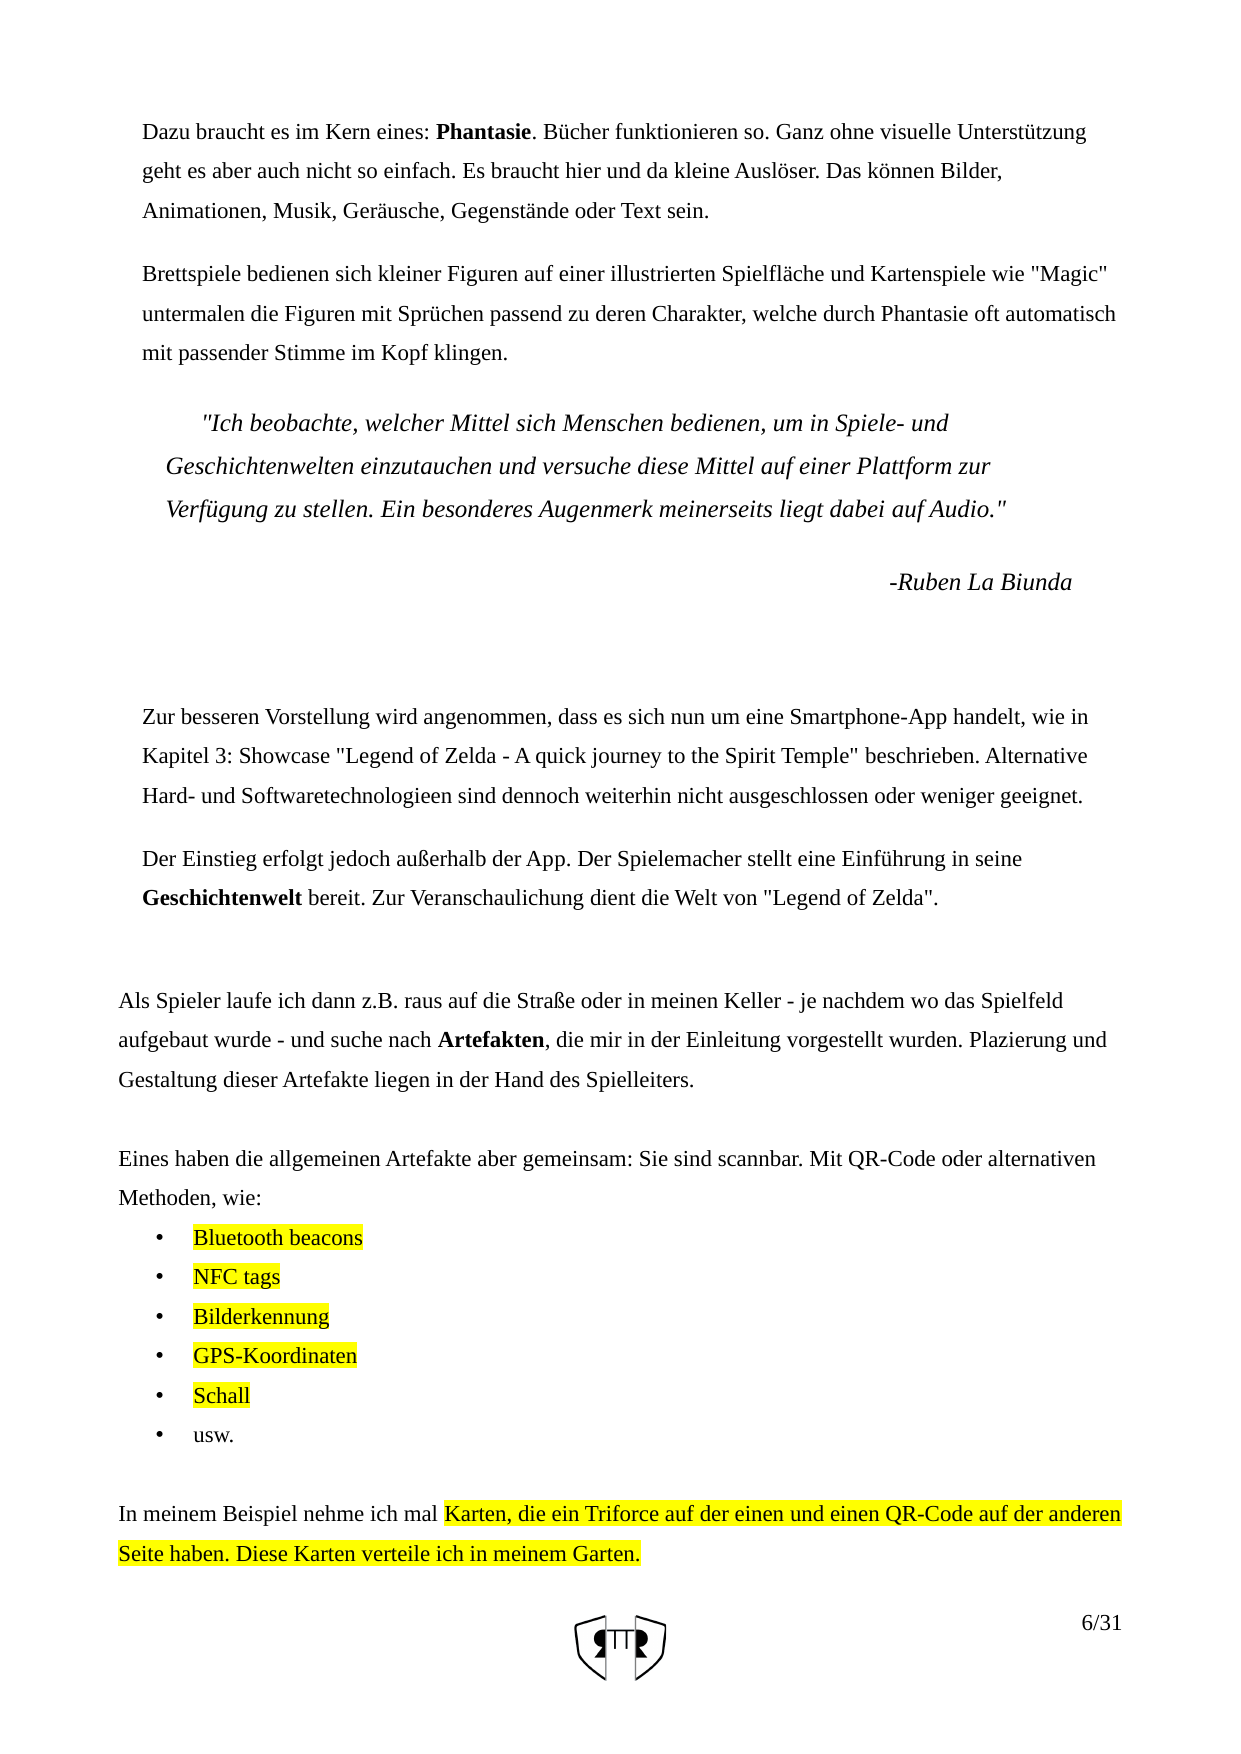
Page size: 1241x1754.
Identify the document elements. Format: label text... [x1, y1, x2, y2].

text Dazu braucht es im Kern eines: Phantasie. Bücher funktionieren so. Ganz ohne visuelle Unterstützung geht es aber auch nicht so einfach. Es braucht hier und da kleine Auslöser. Das können Bilder, Animationen, Musik, Geräusche, Gegenstände oder Text sein. [142, 118, 1122, 223]
text Zur besseren Vorstellung wird angenommen, dass es sich nun um eine Smartphone-App handelt, wie in Kapitel 3: Showcase "Legend of Zelda - A quick journey to the Spirit Temple" beschrieben. Alternative Hard- und Softwaretechnologieen sind dennoch weiterhin nicht ausgeschlossen oder weniger geeignet. [142, 703, 1122, 808]
text "Ich beobachte, welcher Mittel sich Menschen bedienen, um in Spiele- und Geschichtenwelten einzutauchen und versuche diese Mittel auf einer Plattform zur Verfügung zu stellen. Ein besonderes Augenmerk meinerseits liegt dabei auf Audio." [165, 408, 1075, 523]
list NFC tags [156, 1263, 1122, 1289]
text Als Spieler laufe ich dann z.B. raus auf die Straße oder in meinen Keller - je nachdem wo das Spielfeld aufgebaut wurde - und suche nach Artefakten, die mir in der Einleitung vorgestellt wurden. Plazierung und Gestaltung dieser Artefakte liegen in der Hand des Spielleiters. [118, 987, 1122, 1092]
text In meinem Beispiel nehme ich mal Karten, die ein Triforce auf der einen und einen QR-Code auf der anderen Seite haben. Diese Karten verteile ich in meinem Garten. [118, 1500, 1122, 1566]
text -Ruben La Biunda [165, 567, 1075, 596]
list usw. [156, 1421, 1122, 1447]
list GPS-Koordinaten [156, 1342, 1122, 1368]
list Bluetooth beacons [156, 1224, 1122, 1250]
list Bilderkennung [156, 1303, 1122, 1329]
picture [574, 1615, 667, 1681]
text Der Einstieg erfolgt jedoch außerhalb der App. Der Spielemacher stellt eine Einführung in seine Geschichtenwelt bereit. Zur Veranschaulichung dient die Welt von "Legend of Zelda". [142, 845, 1122, 911]
list Schall [156, 1382, 1122, 1408]
text Eines haben die allgemeinen Artefakte aber gemeinsam: Sie sind scannbar. Mit QR-Code oder alternativen Methoden, wie: [118, 1145, 1122, 1211]
text Brettspiele bedienen sich kleiner Figuren auf einer illustrierten Spielfläche und Kartenspiele wie "Magic" untermalen die Figuren mit Sprüchen passend zu deren Charakter, welche durch Phantasie oft automatisch mit passender Stimme im Kopf klingen. [142, 260, 1122, 366]
